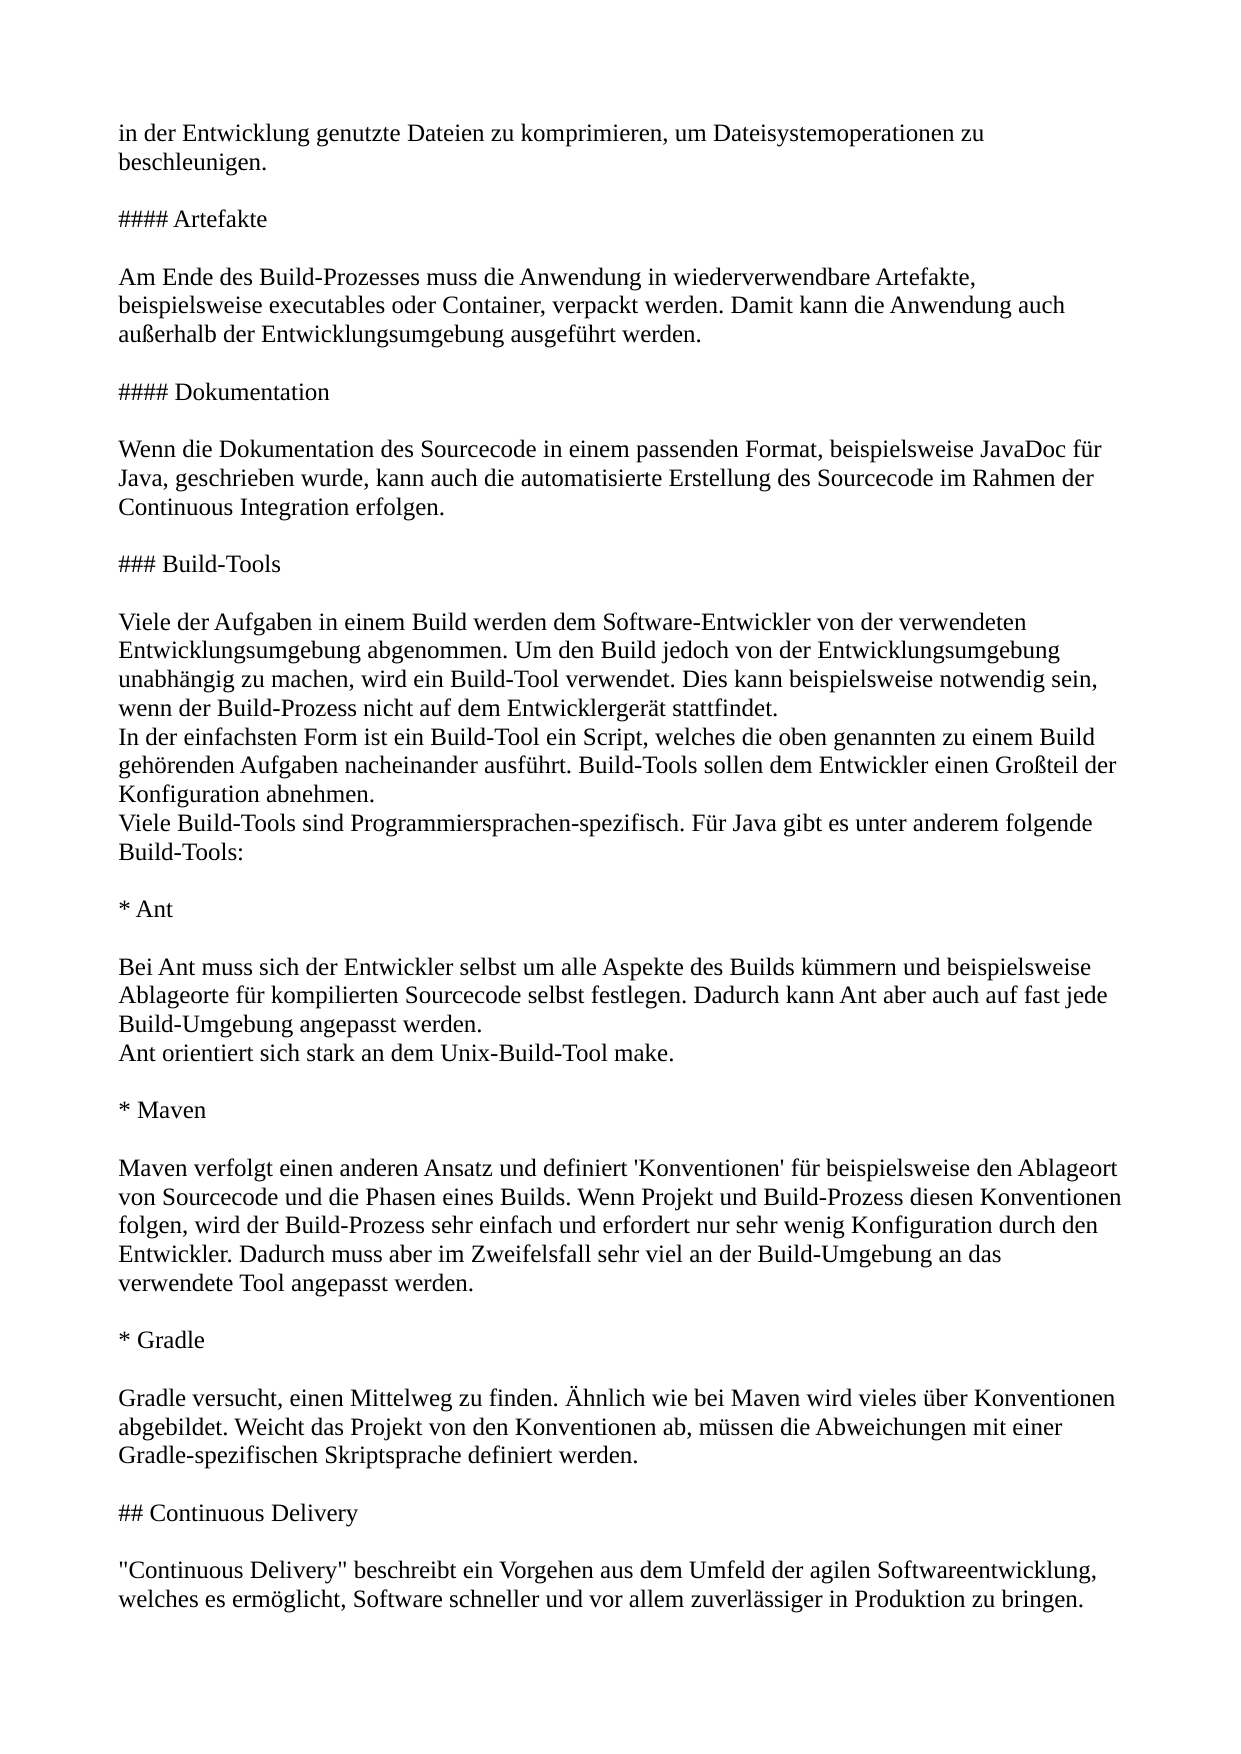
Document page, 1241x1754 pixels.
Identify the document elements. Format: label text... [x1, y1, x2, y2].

text Gradle versucht, einen Mittelweg zu finden. Ähnlich wie bei Maven wird vieles über Konventionen abgebildet. Weicht das Projekt von den Konventionen ab, müssen die Abweichungen mit einer Gradle-spezifischen Skriptsprache definiert werden. [118, 1383, 1122, 1469]
text ### Build-Tools [118, 549, 1122, 578]
text In der einfachsten Form ist ein Build-Tool ein Script, welches die oben genannten zu einem Build gehörenden Aufgaben nacheinander ausführt. Build-Tools sollen dem Entwickler einen Großteil der Konfiguration abnehmen. [118, 722, 1122, 808]
text ## Continuous Delivery [118, 1498, 1122, 1527]
text Bei Ant muss sich der Entwickler selbst um alle Aspekte des Builds kümmern und beispielsweise Ablageorte für kompilierten Sourcecode selbst festlegen. Dadurch kann Ant aber auch auf fast jede Build-Umgebung angepasst werden. [118, 952, 1122, 1038]
text Wenn die Dokumentation des Sourcecode in einem passenden Format, beispielsweise JavaDoc für Java, geschrieben wurde, kann auch die automatisierte Erstellung des Sourcecode im Rahmen der Continuous Integration erfolgen. [118, 434, 1122, 521]
text * Gradle [118, 1326, 1122, 1354]
text * Maven [118, 1096, 1122, 1124]
text Viele Build-Tools sind Programmiersprachen-spezifisch. Für Java gibt es unter anderem folgende Build-Tools: [118, 808, 1122, 866]
text #### Artefakte [118, 204, 1122, 233]
text "Continuous Delivery" beschreibt ein Vorgehen aus dem Umfeld der agilen Softwareentwicklung, welches es ermöglicht, Software schneller und vor allem zuverlässiger in Produktion zu bringen. [118, 1556, 1122, 1613]
text * Ant [118, 894, 1122, 923]
text Viele der Aufgaben in einem Build werden dem Software-Entwickler von der verwendeten Entwicklungsumgebung abgenommen. Um den Build jedoch von der Entwicklungsumgebung unabhängig zu machen, wird ein Build-Tool verwendet. Dies kann beispielsweise notwendig sein, wenn der Build-Prozess nicht auf dem Entwicklergerät stattfindet. [118, 607, 1122, 722]
text Ant orientiert sich stark an dem Unix-Build-Tool make. [118, 1038, 1122, 1067]
text Am Ende des Build-Prozesses muss die Anwendung in wiederverwendbare Artefakte, beispielsweise executables oder Container, verpackt werden. Damit kann die Anwendung auch außerhalb der Entwicklungsumgebung ausgeführt werden. [118, 262, 1122, 348]
text #### Dokumentation [118, 377, 1122, 406]
text Maven verfolgt einen anderen Ansatz und definiert 'Konventionen' für beispielsweise den Ablageort von Sourcecode und die Phasen eines Builds. Wenn Projekt und Build-Prozess diesen Konventionen folgen, wird der Build-Prozess sehr einfach und erfordert nur sehr wenig Konfiguration durch den Entwickler. Dadurch muss aber im Zweifelsfall sehr viel an der Build-Umgebung an das verwendete Tool angepasst werden. [118, 1153, 1122, 1297]
text in der Entwicklung genutzte Dateien zu komprimieren, um Dateisystemoperationen zu beschleunigen. [118, 118, 1122, 176]
